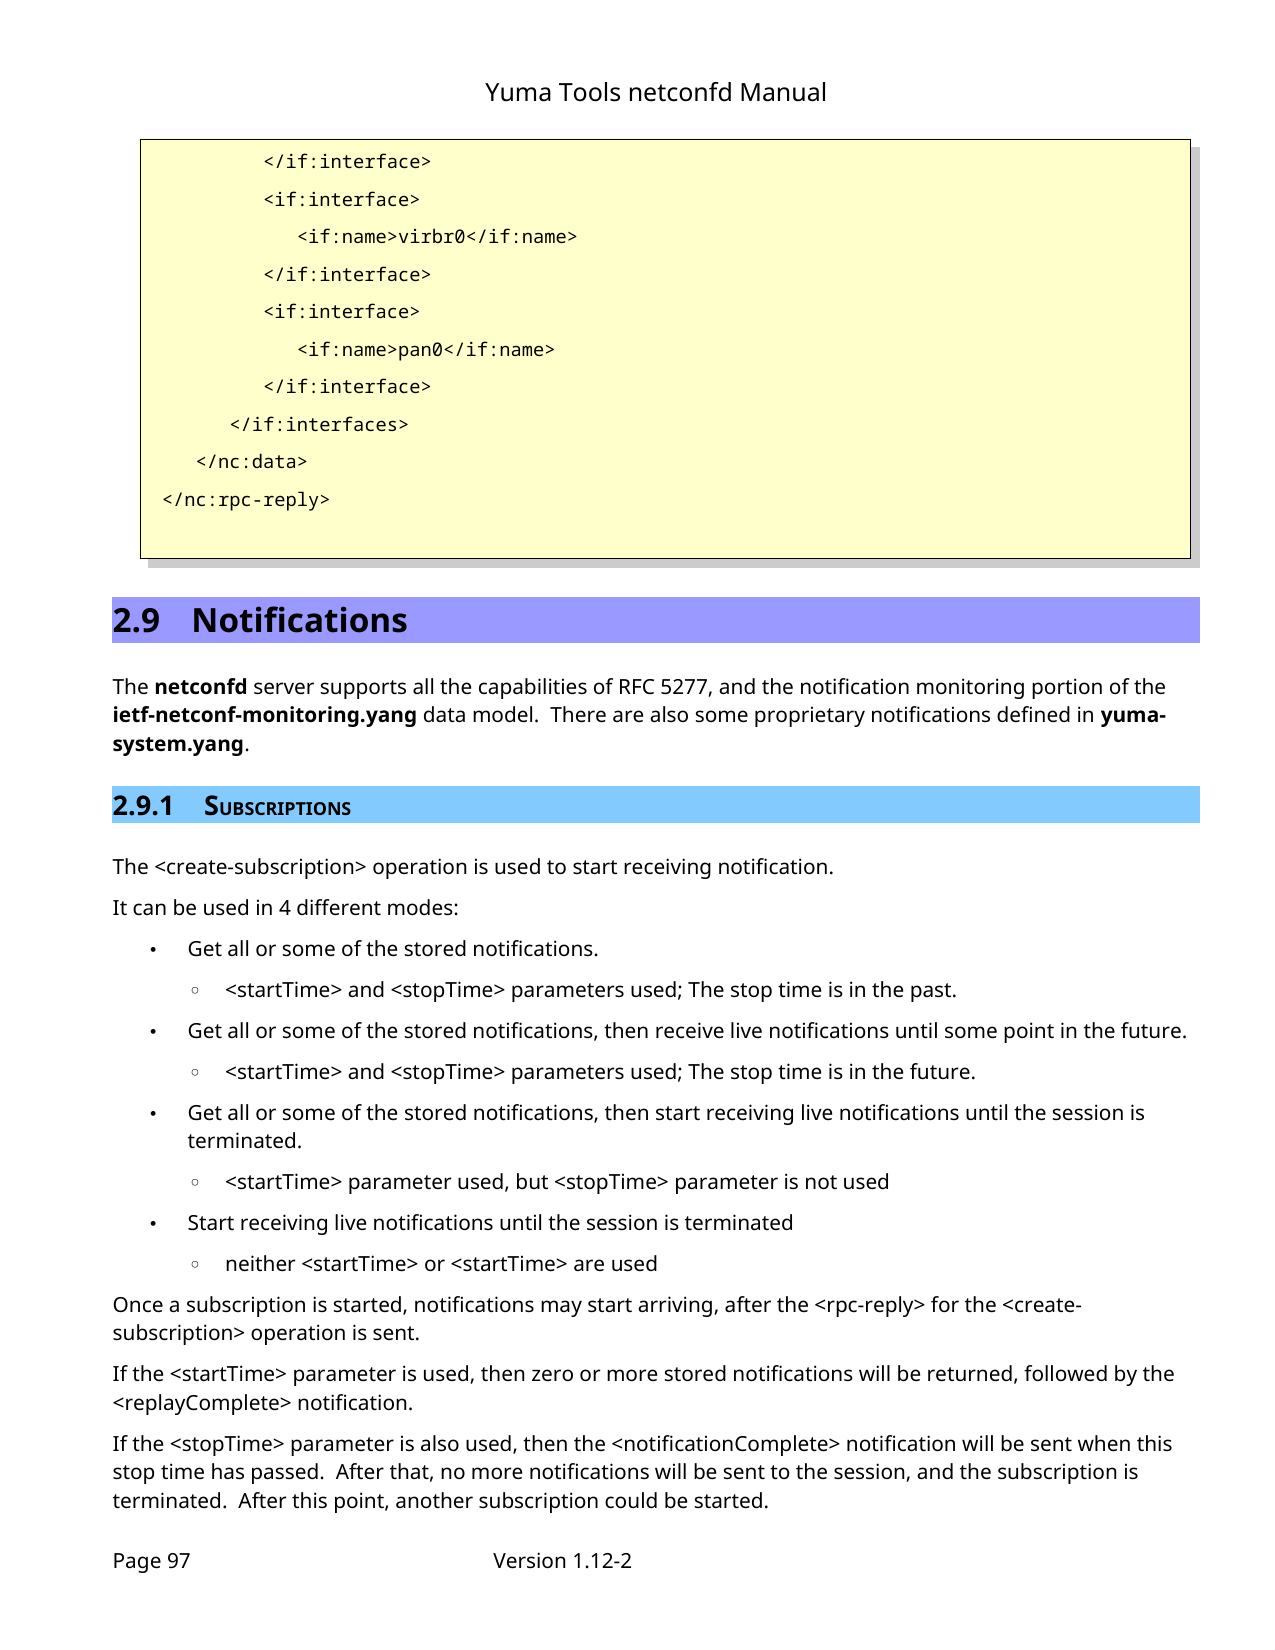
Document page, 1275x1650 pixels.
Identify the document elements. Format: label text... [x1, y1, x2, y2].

text </if:interface> [141, 140, 1190, 174]
list neither <startTime> or <startTime> are used [187, 1249, 1200, 1278]
text It can be used in 4 different modes: [112, 893, 1200, 922]
text </nc:rpc-reply> [141, 476, 1190, 512]
subtitle Notifications [112, 597, 1200, 643]
text <if:name>pan0</if:name> [141, 326, 1190, 362]
list Start receiving live notifications until the session is terminated [150, 1208, 1200, 1237]
text If the <startTime> parameter is used, then zero or more stored notifications will be returned, followed by the <replayComplete> notification. [112, 1359, 1200, 1416]
text <if:interface> [141, 176, 1190, 212]
text </nc:data> [141, 438, 1190, 474]
list Get all or some of the stored notifications. [150, 934, 1200, 963]
text </if:interface> [141, 363, 1190, 399]
list <startTime> and <stopTime> parameters used; The stop time is in the future. [187, 1057, 1200, 1085]
text The netconfd server supports all the capabilities of RFC 5277, and the notification monitoring portion of the ietf-netconf-monitoring.yang data model. There are also some proprietary notifications defined in yuma-system.yang. [112, 672, 1200, 757]
subtitle Subscriptions [112, 786, 1200, 823]
text <if:interface> [141, 288, 1190, 324]
text <if:name>virbr0</if:name> [141, 213, 1190, 249]
list <startTime> and <stopTime> parameters used; The stop time is in the past. [187, 975, 1200, 1003]
list Get all or some of the stored notifications, then start receiving live notifications until the session is terminated. [150, 1098, 1200, 1155]
text The <create-subscription> operation is used to start receiving notification. [112, 852, 1200, 881]
text </if:interface> [141, 251, 1190, 287]
text Once a subscription is started, notifications may start arriving, after the <rpc-reply> for the <create-subscription> operation is sent. [112, 1290, 1200, 1347]
text </if:interfaces> [141, 401, 1190, 437]
text If the <stopTime> parameter is also used, then the <notificationComplete> notification will be sent when this stop time has passed. After that, no more notifications will be sent to the session, and the subscription is terminated. After this point, another subscription could be started. [112, 1429, 1200, 1514]
list <startTime> parameter used, but <stopTime> parameter is not used [187, 1167, 1200, 1196]
list Get all or some of the stored notifications, then receive live notifications until some point in the future. [150, 1016, 1200, 1044]
